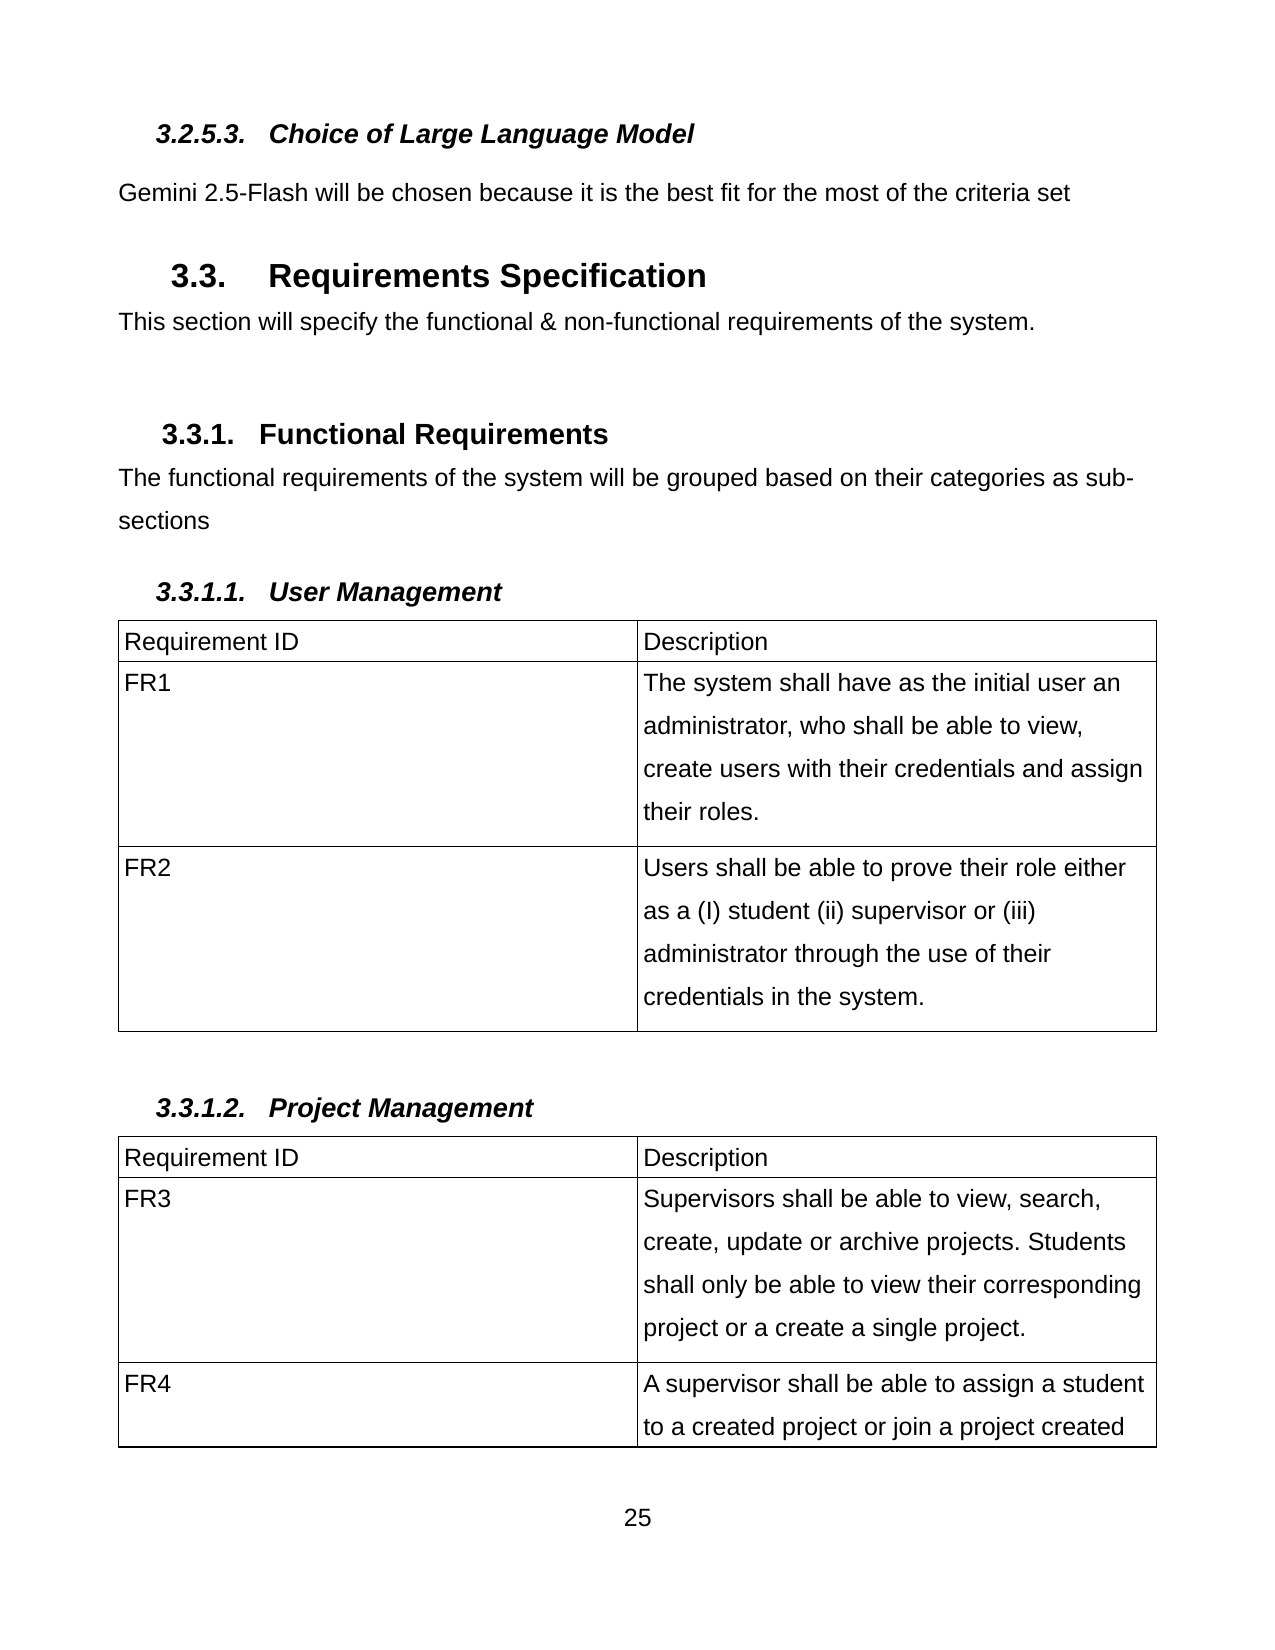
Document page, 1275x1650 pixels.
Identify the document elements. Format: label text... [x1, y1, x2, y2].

table_cell FR1 [119, 662, 637, 846]
table_cell A supervisor shall be able to assign a student to a created project or join a project created [638, 1363, 1156, 1446]
table_cell FR2 [119, 847, 637, 1031]
table_cell FR3 [119, 1178, 637, 1362]
subtitle Project Management [156, 1092, 1157, 1123]
text Gemini 2.5-Flash will be chosen because it is the best fit for the most of the criteria set [118, 177, 1157, 206]
table_cell Users shall be able to prove their role either as a (I) student (ii) supervisor or (iii) administrator through the use of their credentials in the system. [638, 847, 1156, 1031]
subtitle Requirements Specification [171, 256, 1157, 294]
subtitle User Management [156, 576, 1157, 607]
table_cell FR4 [119, 1363, 637, 1446]
table_cell Supervisors shall be able to view, search, create, update or archive projects. Students shall only be able to view their corresponding project or a create a single project. [638, 1178, 1156, 1362]
subtitle Choice of Large Language Model [156, 118, 1157, 149]
table_header Requirement ID [119, 621, 637, 661]
table_cell The system shall have as the initial user an administrator, who shall be able to view, create users with their credentials and assign their roles. [638, 662, 1156, 846]
table_header Requirement ID [119, 1137, 637, 1177]
table_header Description [638, 1137, 1156, 1177]
text The functional requirements of the system will be grouped based on their categories as sub-sections [118, 463, 1157, 535]
table_header Description [638, 621, 1156, 661]
text This section will specify the functional & non-functional requirements of the system. [118, 307, 1157, 336]
subtitle Functional Requirements [162, 417, 1157, 450]
